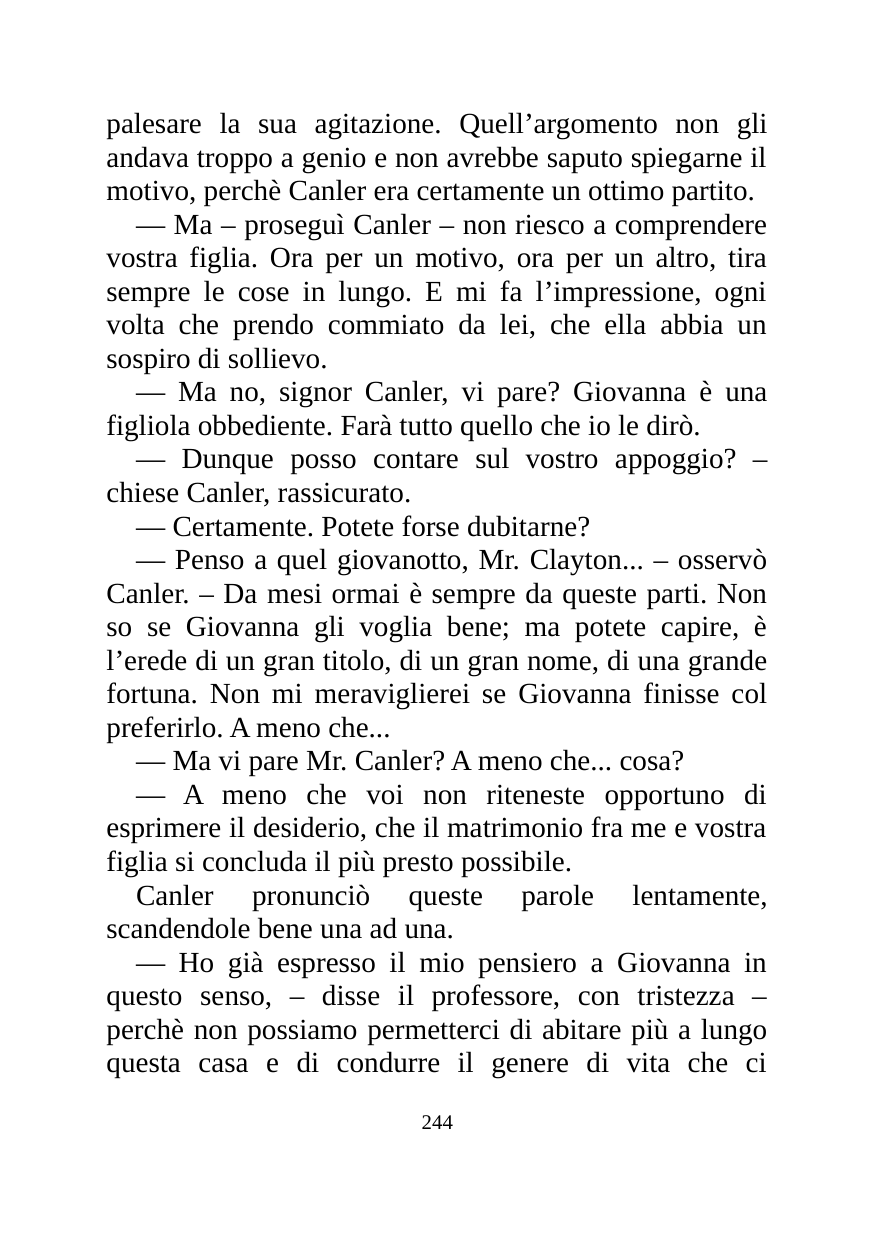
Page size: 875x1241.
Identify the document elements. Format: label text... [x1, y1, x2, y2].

text — Ma – proseguì Canler – non riesco a comprendere vostra figlia. Ora per un motivo, ora per un altro, tira sempre le cose in lungo. E mi fa l’impressione, ogni volta che prendo commiato da lei, che ella abbia un sospiro di sollievo. [106, 207, 768, 374]
text — Certamente. Potete forse dubitarne? [106, 509, 768, 542]
text palesare la sua agitazione. Quell’argomento non gli andava troppo a genio e non avrebbe saputo spiegarne il motivo, perchè Canler era certamente un ottimo partito. [106, 106, 768, 207]
text Canler pronunciò queste parole lentamente, scandendole bene una ad una. [106, 878, 768, 945]
text — Ho già espresso il mio pensiero a Giovanna in questo senso, – disse il professore, con tristezza – perchè non possiamo permetterci di abitare più a lungo questa casa e di condurre il genere di vita che ci [106, 945, 768, 1079]
text — Penso a quel giovanotto, Mr. Clayton... – osservò Canler. – Da mesi ormai è sempre da queste parti. Non so se Giovanna gli voglia bene; ma potete capire, è l’erede di un gran titolo, di un gran nome, di una grande fortuna. Non mi meraviglierei se Giovanna finisse col preferirlo. A meno che... [106, 542, 768, 743]
text — Dunque posso contare sul vostro appoggio? – chiese Canler, rassicurato. [106, 442, 768, 509]
text — Ma vi pare Mr. Canler? A meno che... cosa? [106, 743, 768, 777]
text — Ma no, signor Canler, vi pare? Giovanna è una figliola obbediente. Farà tutto quello che io le dirò. [106, 374, 768, 442]
text — A meno che voi non riteneste opportuno di esprimere il desiderio, che il matrimonio fra me e vostra figlia si concluda il più presto possibile. [106, 777, 768, 878]
